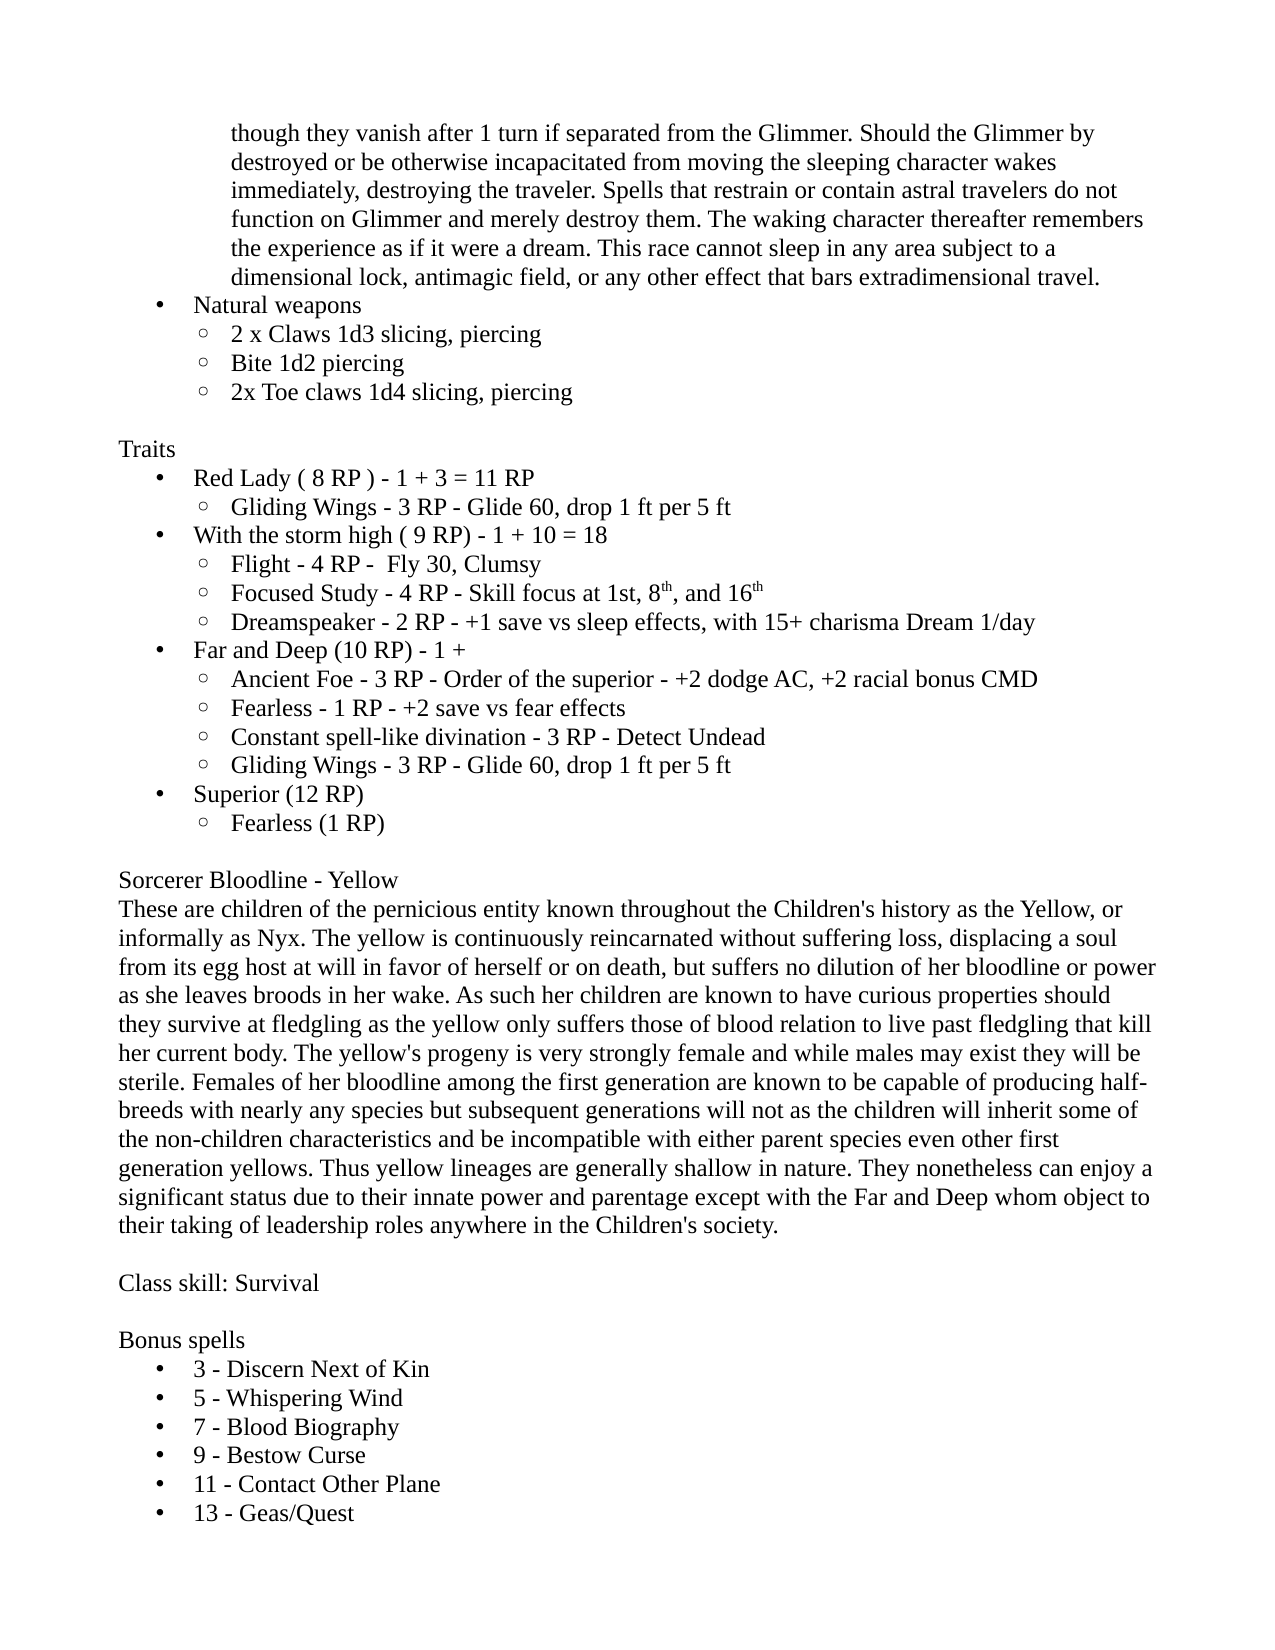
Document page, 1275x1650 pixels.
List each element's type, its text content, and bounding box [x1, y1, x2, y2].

list Bite 1d2 piercing [193, 348, 1157, 377]
list Natural weapons [156, 291, 1157, 319]
text Traits [118, 434, 1157, 463]
list 5 - Whispering Wind [156, 1383, 1157, 1412]
text Class skill: Survival [118, 1268, 1157, 1297]
list Fearless (1 RP) [193, 808, 1157, 837]
list Focused Study - 4 RP - Skill focus at 1st, 8th, and 16th [193, 578, 1157, 607]
text These are children of the pernicious entity known throughout the Children's history as the Yellow, or informally as Nyx. The yellow is continuously reincarnated without suffering loss, displacing a soul from its egg host at will in favor of herself or on death, but suffers no dilution of her bloodline or power as she leaves broods in her wake. As such her children are known to have curious properties should they survive at fledgling as the yellow only suffers those of blood relation to live past fledgling that kill her current body. The yellow's progeny is very strongly female and while males may exist they will be sterile. Females of her bloodline among the first generation are known to be capable of producing half-breeds with nearly any species but subsequent generations will not as the children will inherit some of the non-children characteristics and be incompatible with either parent species even other first generation yellows. Thus yellow lineages are generally shallow in nature. They nonetheless can enjoy a significant status due to their innate power and parentage except with the Far and Deep whom object to their taking of leadership roles anywhere in the Children's society. [118, 894, 1157, 1239]
list Dreamspeaker - 2 RP - +1 save vs sleep effects, with 15+ charisma Dream 1/day [193, 607, 1157, 636]
list Flight - 4 RP - Fly 30, Clumsy [193, 549, 1157, 578]
list 9 - Bestow Curse [156, 1441, 1157, 1469]
text Bonus spells [118, 1326, 1157, 1354]
list 11 - Contact Other Plane [156, 1469, 1157, 1498]
list 7 - Blood Biography [156, 1412, 1157, 1441]
list Ancient Foe - 3 RP - Order of the superior - +2 dodge AC, +2 racial bonus CMD [193, 664, 1157, 693]
list Red Lady ( 8 RP ) - 1 + 3 = 11 RP [156, 463, 1157, 492]
list Gliding Wings - 3 RP - Glide 60, drop 1 ft per 5 ft [193, 751, 1157, 779]
list Superior (12 RP) [156, 779, 1157, 808]
list though they vanish after 1 turn if separated from the Glimmer. Should the Glimmer by destroyed or be otherwise incapacitated from moving the sleeping character wakes immediately, destroying the traveler. Spells that restrain or contain astral travelers do not function on Glimmer and merely destroy them. The waking character thereafter remembers the experience as if it were a dream. This race cannot sleep in any area subject to a dimensional lock, antimagic field, or any other effect that bars extradimensional travel. [193, 118, 1157, 291]
list Constant spell-like divination - 3 RP - Detect Undead [193, 722, 1157, 751]
list 2 x Claws 1d3 slicing, piercing [193, 319, 1157, 348]
list 3 - Discern Next of Kin [156, 1354, 1157, 1383]
list 13 - Geas/Quest [156, 1498, 1157, 1527]
list With the storm high ( 9 RP) - 1 + 10 = 18 [156, 521, 1157, 549]
list Fearless - 1 RP - +2 save vs fear effects [193, 693, 1157, 722]
text Sorcerer Bloodline - Yellow [118, 866, 1157, 894]
list Gliding Wings - 3 RP - Glide 60, drop 1 ft per 5 ft [193, 492, 1157, 521]
list Far and Deep (10 RP) - 1 + [156, 636, 1157, 664]
list 2x Toe claws 1d4 slicing, piercing [193, 377, 1157, 406]
